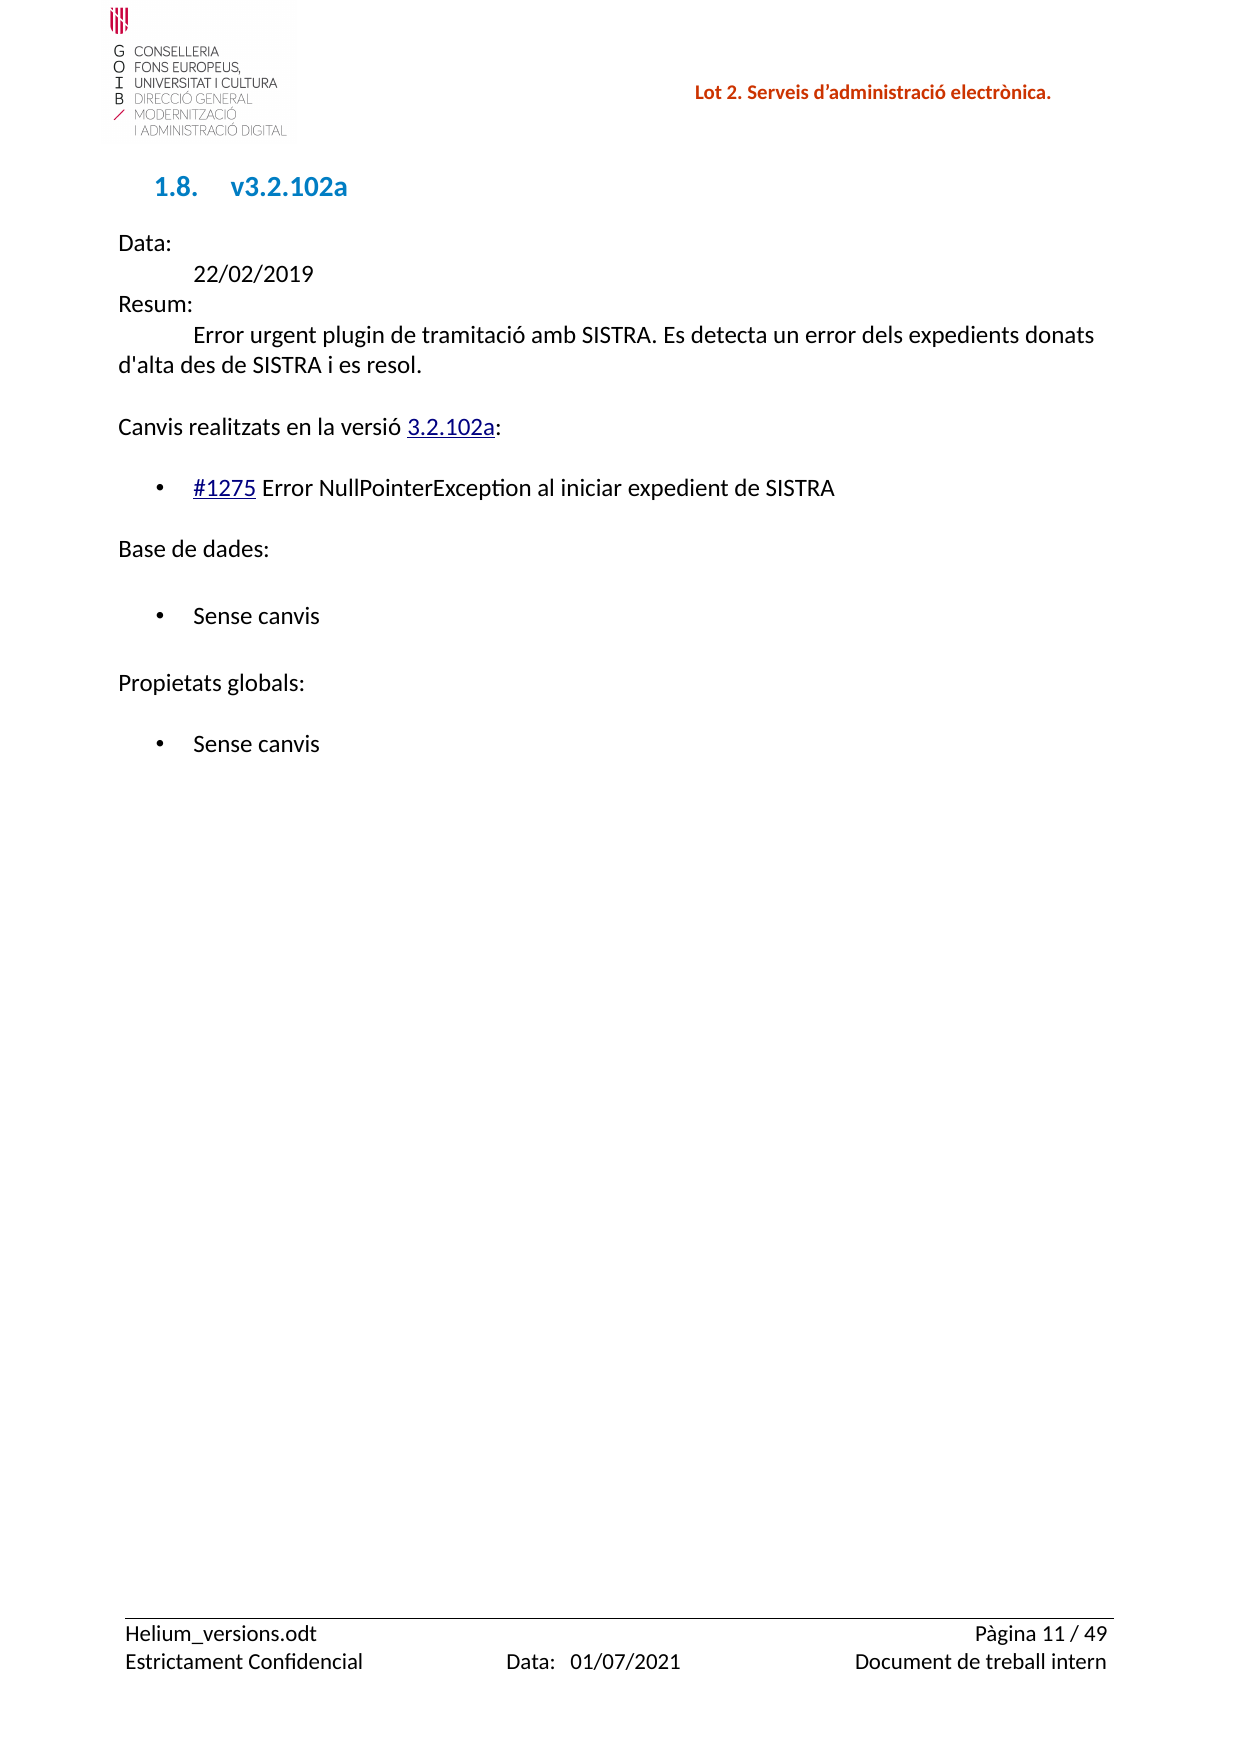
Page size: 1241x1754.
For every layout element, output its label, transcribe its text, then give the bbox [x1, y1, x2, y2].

text Base de dades: [118, 533, 1122, 563]
list Sense canvis [156, 600, 1122, 630]
picture [100, 0, 297, 144]
text Data: [118, 228, 1122, 258]
text Error urgent plugin de tramitació amb SISTRA. Es detecta un error dels expedients donats d'alta des de SISTRA i es resol. [118, 319, 1122, 380]
list Sense canvis [156, 728, 1122, 758]
text Resum: [118, 289, 1122, 319]
text Propietats globals: [118, 667, 1122, 697]
subtitle v3.2.102a [153, 168, 1122, 204]
text Canvis realitzats en la versió 3.2.102a: [118, 411, 1122, 441]
text 22/02/2019 [118, 258, 1122, 289]
list #1275 Error NullPointerException al iniciar expedient de SISTRA [156, 472, 1122, 502]
